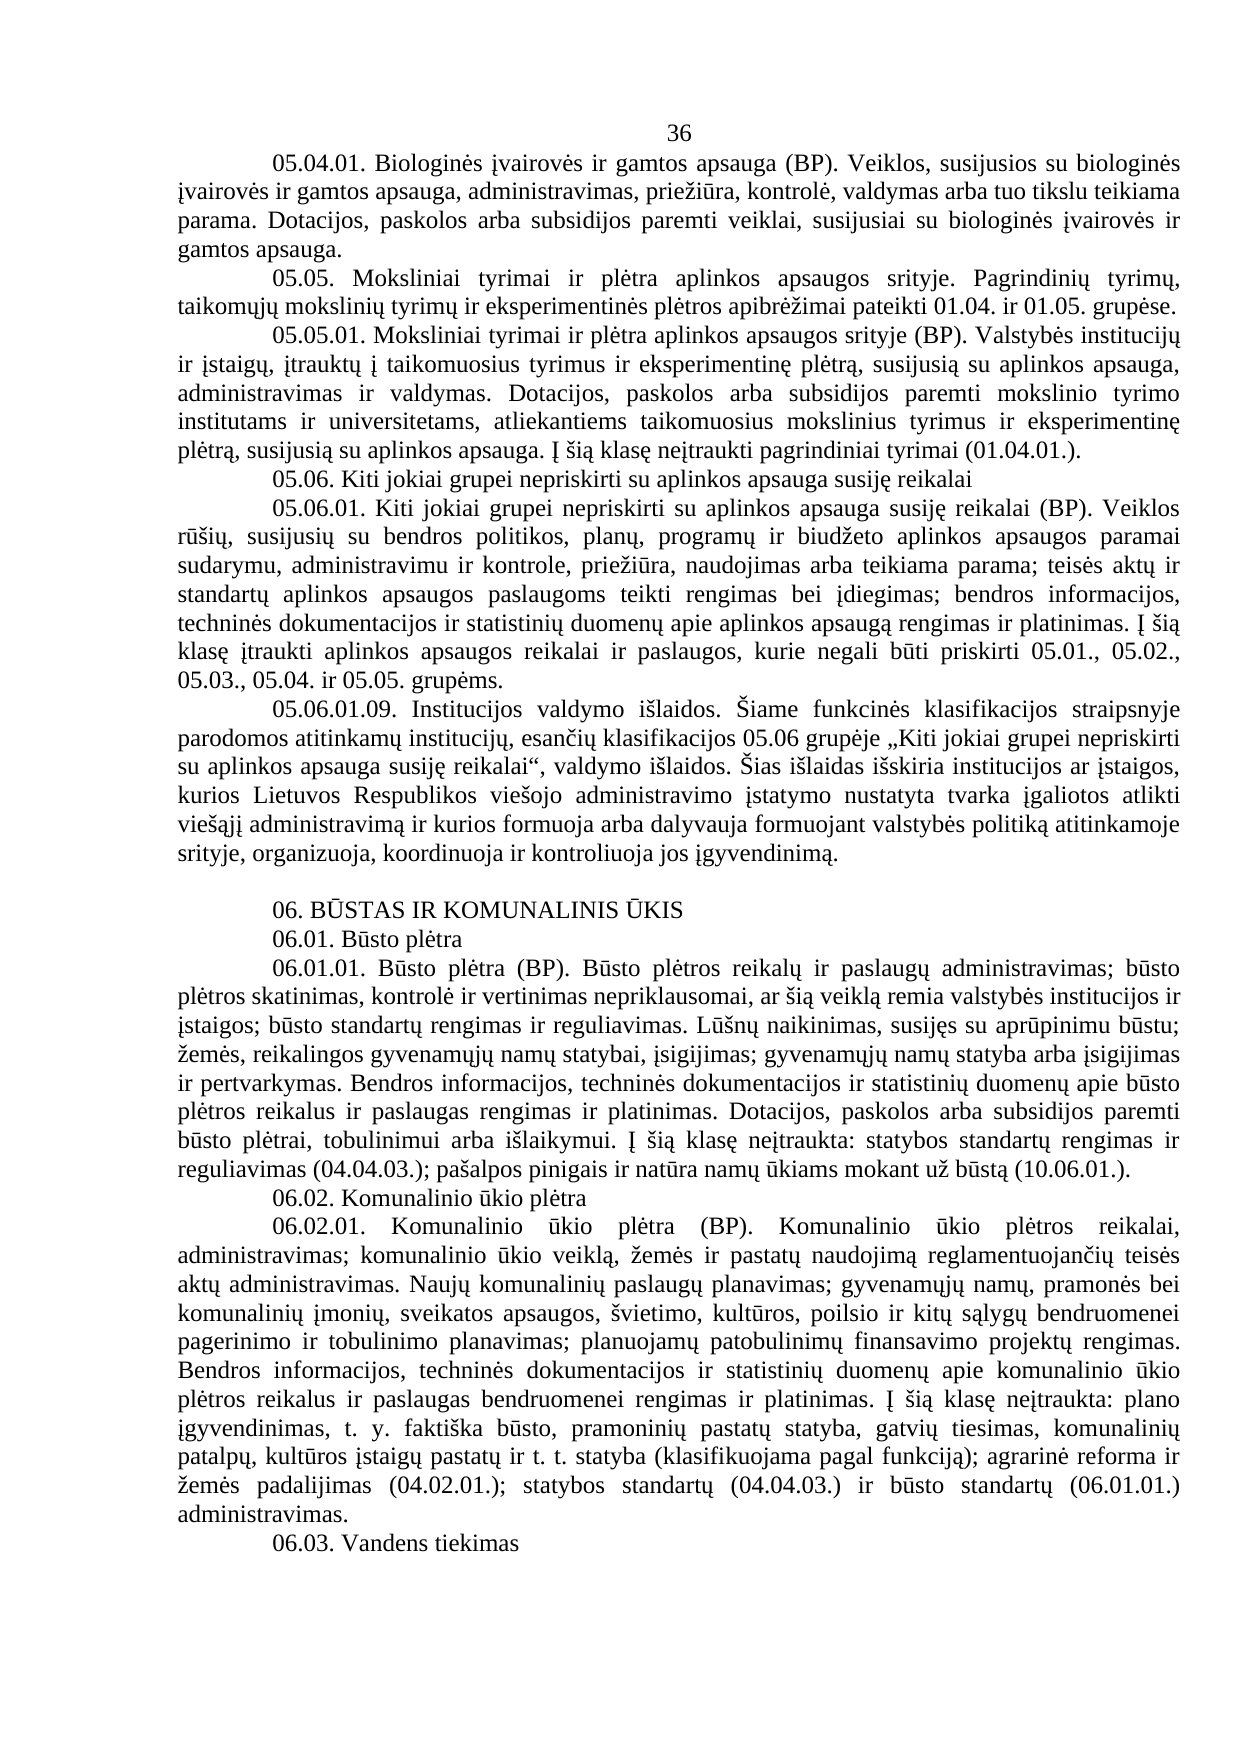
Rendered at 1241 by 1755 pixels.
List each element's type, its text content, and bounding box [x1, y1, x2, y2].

text 05.05. Moksliniai tyrimai ir plėtra aplinkos apsaugos srityje. Pagrindinių tyrimų, taikomųjų mokslinių tyrimų ir eksperimentinės plėtros apibrėžimai pateikti 01.04. ir 01.05. grupėse. [177, 263, 1181, 320]
text 06.03. Vandens tiekimas [177, 1528, 1181, 1556]
text 06.01. Būsto plėtra [177, 924, 1181, 953]
text 05.06.01.09. Institucijos valdymo išlaidos. Šiame funkcinės klasifikacijos straipsnyje parodomos atitinkamų institucijų, esančių klasifikacijos 05.06 grupėje „Kiti jokiai grupei nepriskirti su aplinkos apsauga susiję reikalai“, valdymo išlaidos. Šias išlaidas išskiria institucijos ar įstaigos, kurios Lietuvos Respublikos viešojo administravimo įstatymo nustatyta tvarka įgaliotos atlikti viešąjį administravimą ir kurios formuoja arba dalyvauja formuojant valstybės politiką atitinkamoje srityje, organizuoja, koordinuoja ir kontroliuoja jos įgyvendinimą. [177, 694, 1181, 866]
text 05.06.01. Kiti jokiai grupei nepriskirti su aplinkos apsauga susiję reikalai (BP). Veiklos rūšių, susijusių su bendros politikos, planų, programų ir biudžeto aplinkos apsaugos paramai sudarymu, administravimu ir kontrole, priežiūra, naudojimas arba teikiama parama; teisės aktų ir standartų aplinkos apsaugos paslaugoms teikti rengimas bei įdiegimas; bendros informacijos, techninės dokumentacijos ir statistinių duomenų apie aplinkos apsaugą rengimas ir platinimas. Į šią klasę įtraukti aplinkos apsaugos reikalai ir paslaugos, kurie negali būti priskirti 05.01., 05.02., 05.03., 05.04. ir 05.05. grupėms. [177, 493, 1181, 694]
text 06.02.01. Komunalinio ūkio plėtra (BP). Komunalinio ūkio plėtros reikalai, administravimas; komunalinio ūkio veiklą, žemės ir pastatų naudojimą reglamentuojančių teisės aktų administravimas. Naujų komunalinių paslaugų planavimas; gyvenamųjų namų, pramonės bei komunalinių įmonių, sveikatos apsaugos, švietimo, kultūros, poilsio ir kitų sąlygų bendruomenei pagerinimo ir tobulinimo planavimas; planuojamų patobulinimų finansavimo projektų rengimas. Bendros informacijos, techninės dokumentacijos ir statistinių duomenų apie komunalinio ūkio plėtros reikalus ir paslaugas bendruomenei rengimas ir platinimas. Į šią klasę neįtraukta: plano įgyvendinimas, t. y. faktiška būsto, pramoninių pastatų statyba, gatvių tiesimas, komunalinių patalpų, kultūros įstaigų pastatų ir t. t. statyba (klasifikuojama pagal funkciją); agrarinė reforma ir žemės padalijimas (04.02.01.); statybos standartų (04.04.03.) ir būsto standartų (06.01.01.) administravimas. [177, 1211, 1181, 1528]
text 05.05.01. Moksliniai tyrimai ir plėtra aplinkos apsaugos srityje (BP). Valstybės institucijų ir įstaigų, įtrauktų į taikomuosius tyrimus ir eksperimentinę plėtrą, susijusią su aplinkos apsauga, administravimas ir valdymas. Dotacijos, paskolos arba subsidijos paremti mokslinio tyrimo institutams ir universitetams, atliekantiems taikomuosius mokslinius tyrimus ir eksperimentinę plėtrą, susijusią su aplinkos apsauga. Į šią klasę neįtraukti pagrindiniai tyrimai (01.04.01.). [177, 320, 1181, 464]
text 05.06. Kiti jokiai grupei nepriskirti su aplinkos apsauga susiję reikalai [177, 464, 1181, 493]
text 06.02. Komunalinio ūkio plėtra [177, 1183, 1181, 1211]
text 06. BŪSTAS IR KOMUNALINIS ŪKIS [177, 895, 1181, 924]
text 05.04.01. Biologinės įvairovės ir gamtos apsauga (BP). Veiklos, susijusios su biologinės įvairovės ir gamtos apsauga, administravimas, priežiūra, kontrolė, valdymas arba tuo tikslu teikiama parama. Dotacijos, paskolos arba subsidijos paremti veiklai, susijusiai su biologinės įvairovės ir gamtos apsauga. [177, 148, 1181, 263]
text 06.01.01. Būsto plėtra (BP). Būsto plėtros reikalų ir paslaugų administravimas; būsto plėtros skatinimas, kontrolė ir vertinimas nepriklausomai, ar šią veiklą remia valstybės institucijos ir įstaigos; būsto standartų rengimas ir reguliavimas. Lūšnų naikinimas, susijęs su aprūpinimu būstu; žemės, reikalingos gyvenamųjų namų statybai, įsigijimas; gyvenamųjų namų statyba arba įsigijimas ir pertvarkymas. Bendros informacijos, techninės dokumentacijos ir statistinių duomenų apie būsto plėtros reikalus ir paslaugas rengimas ir platinimas. Dotacijos, paskolos arba subsidijos paremti būsto plėtrai, tobulinimui arba išlaikymui. Į šią klasę neįtraukta: statybos standartų rengimas ir reguliavimas (04.04.03.); pašalpos pinigais ir natūra namų ūkiams mokant už būstą (10.06.01.). [177, 953, 1181, 1183]
